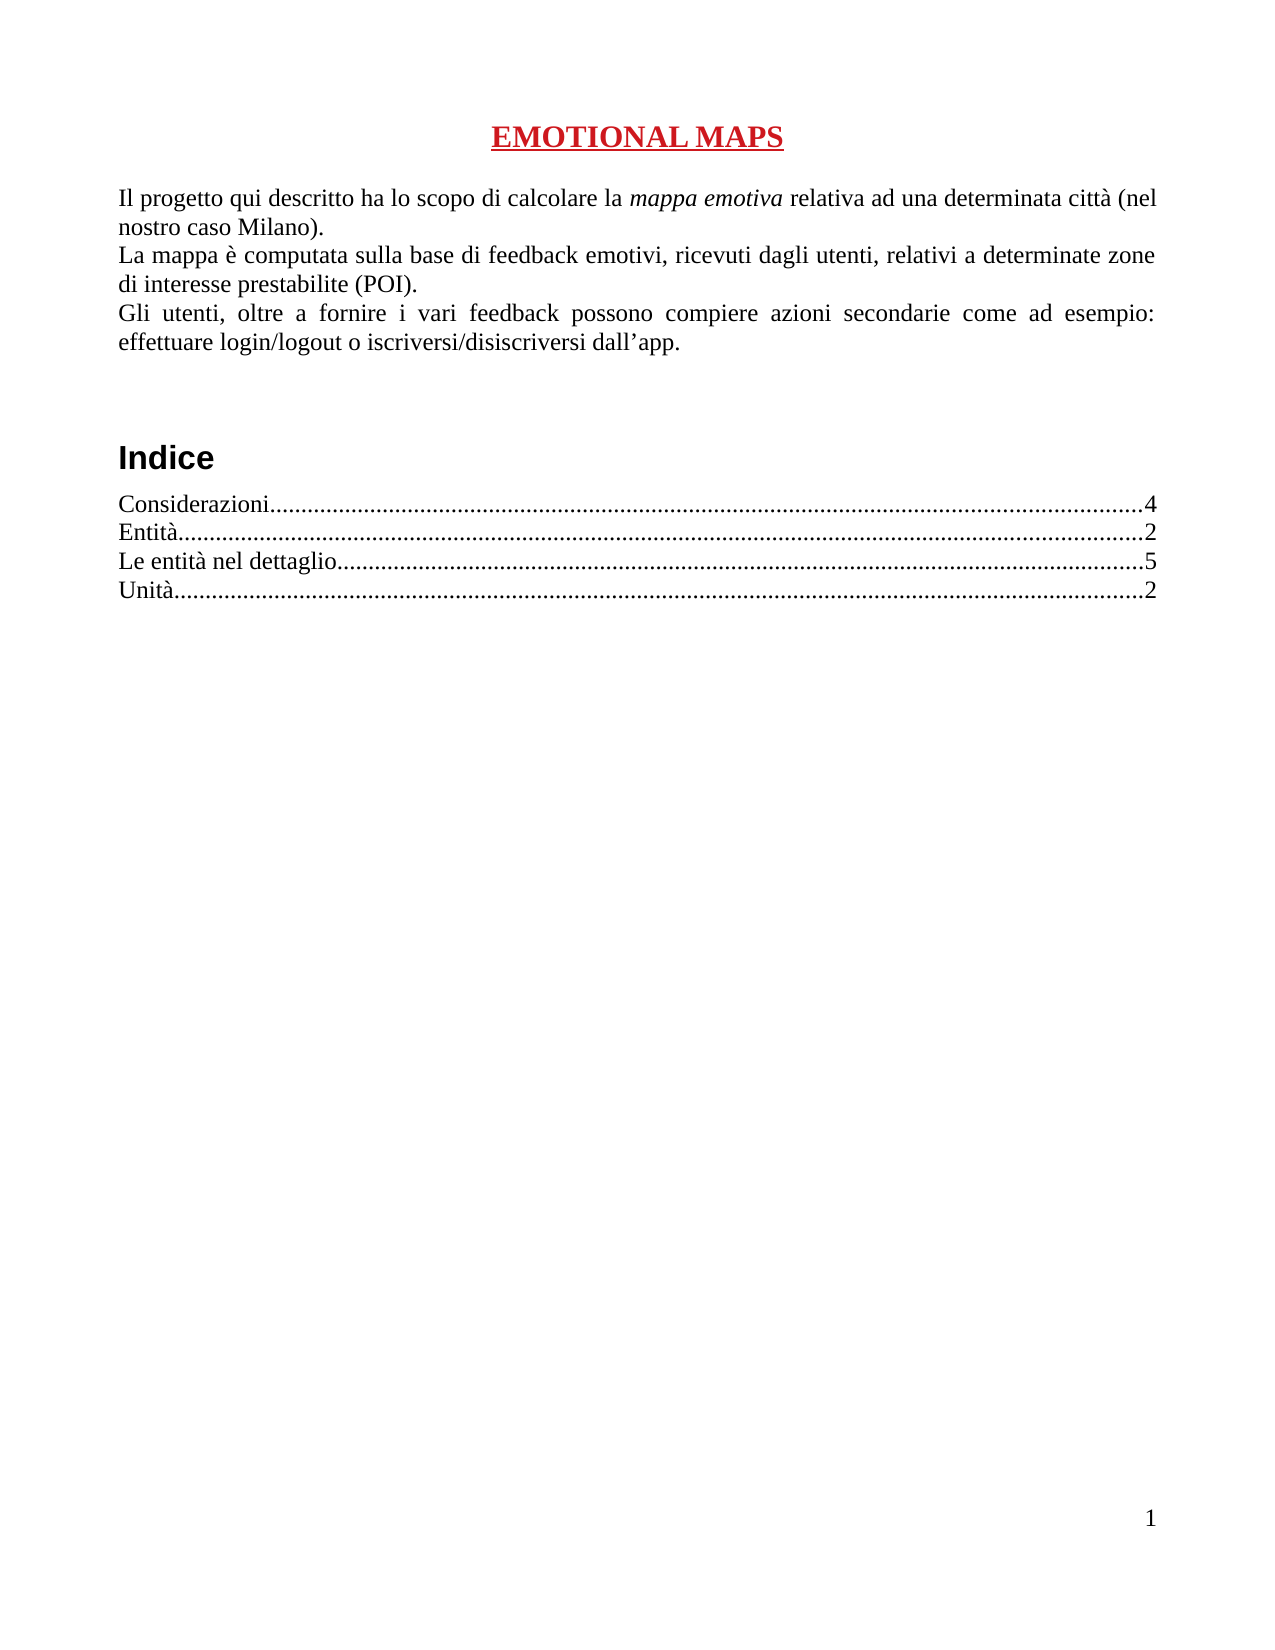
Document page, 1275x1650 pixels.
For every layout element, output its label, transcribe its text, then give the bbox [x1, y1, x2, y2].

text La mappa è computata sulla base di feedback emotivi, ricevuti dagli utenti, relativi a determinate zone di interesse prestabilite (POI). [118, 240, 1157, 298]
subtitle Indice [118, 438, 1157, 476]
text Entità 2 [118, 517, 1157, 546]
text Il progetto qui descritto ha lo scopo di calcolare la mappa emotiva relativa ad una determinata città (nel nostro caso Milano). [118, 183, 1157, 240]
text Le entità nel dettaglio 5 [118, 546, 1157, 575]
text EMOTIONAL MAPS [118, 118, 1157, 154]
text Considerazioni 4 [118, 489, 1157, 517]
text Unità 2 [118, 575, 1157, 604]
text Gli utenti, oltre a fornire i vari feedback possono compiere azioni secondarie come ad esempio: effettuare login/logout o iscriversi/disiscriversi dall’app. [118, 298, 1157, 355]
